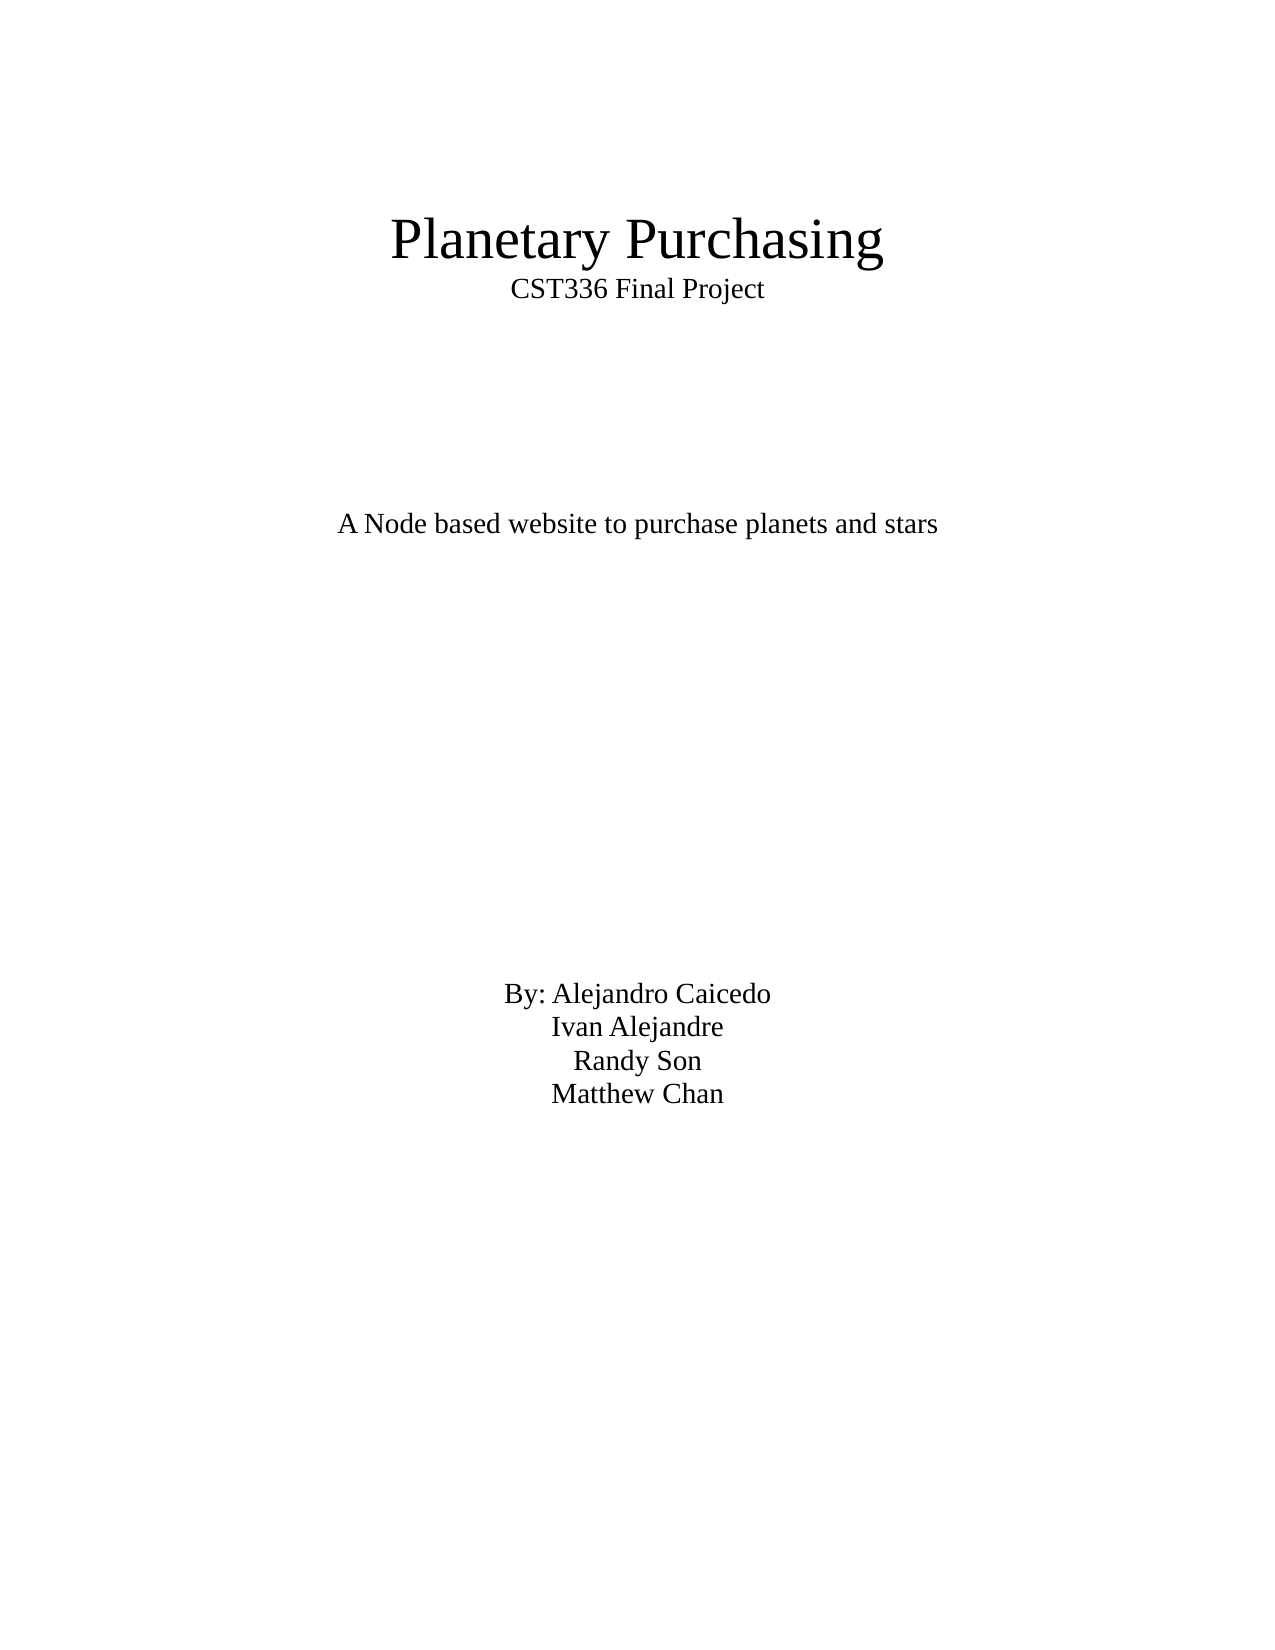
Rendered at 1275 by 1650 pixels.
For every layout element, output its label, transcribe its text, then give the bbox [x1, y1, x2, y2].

text Randy Son [118, 1043, 1157, 1076]
text CST336 Final Project [118, 271, 1157, 305]
text Matthew Chan [118, 1076, 1157, 1110]
text Ivan Alejandre [118, 1009, 1157, 1043]
text A Node based website to purchase planets and stars [118, 506, 1157, 540]
text By: Alejandro Caicedo [118, 976, 1157, 1009]
text Planetary Purchasing [118, 204, 1157, 271]
